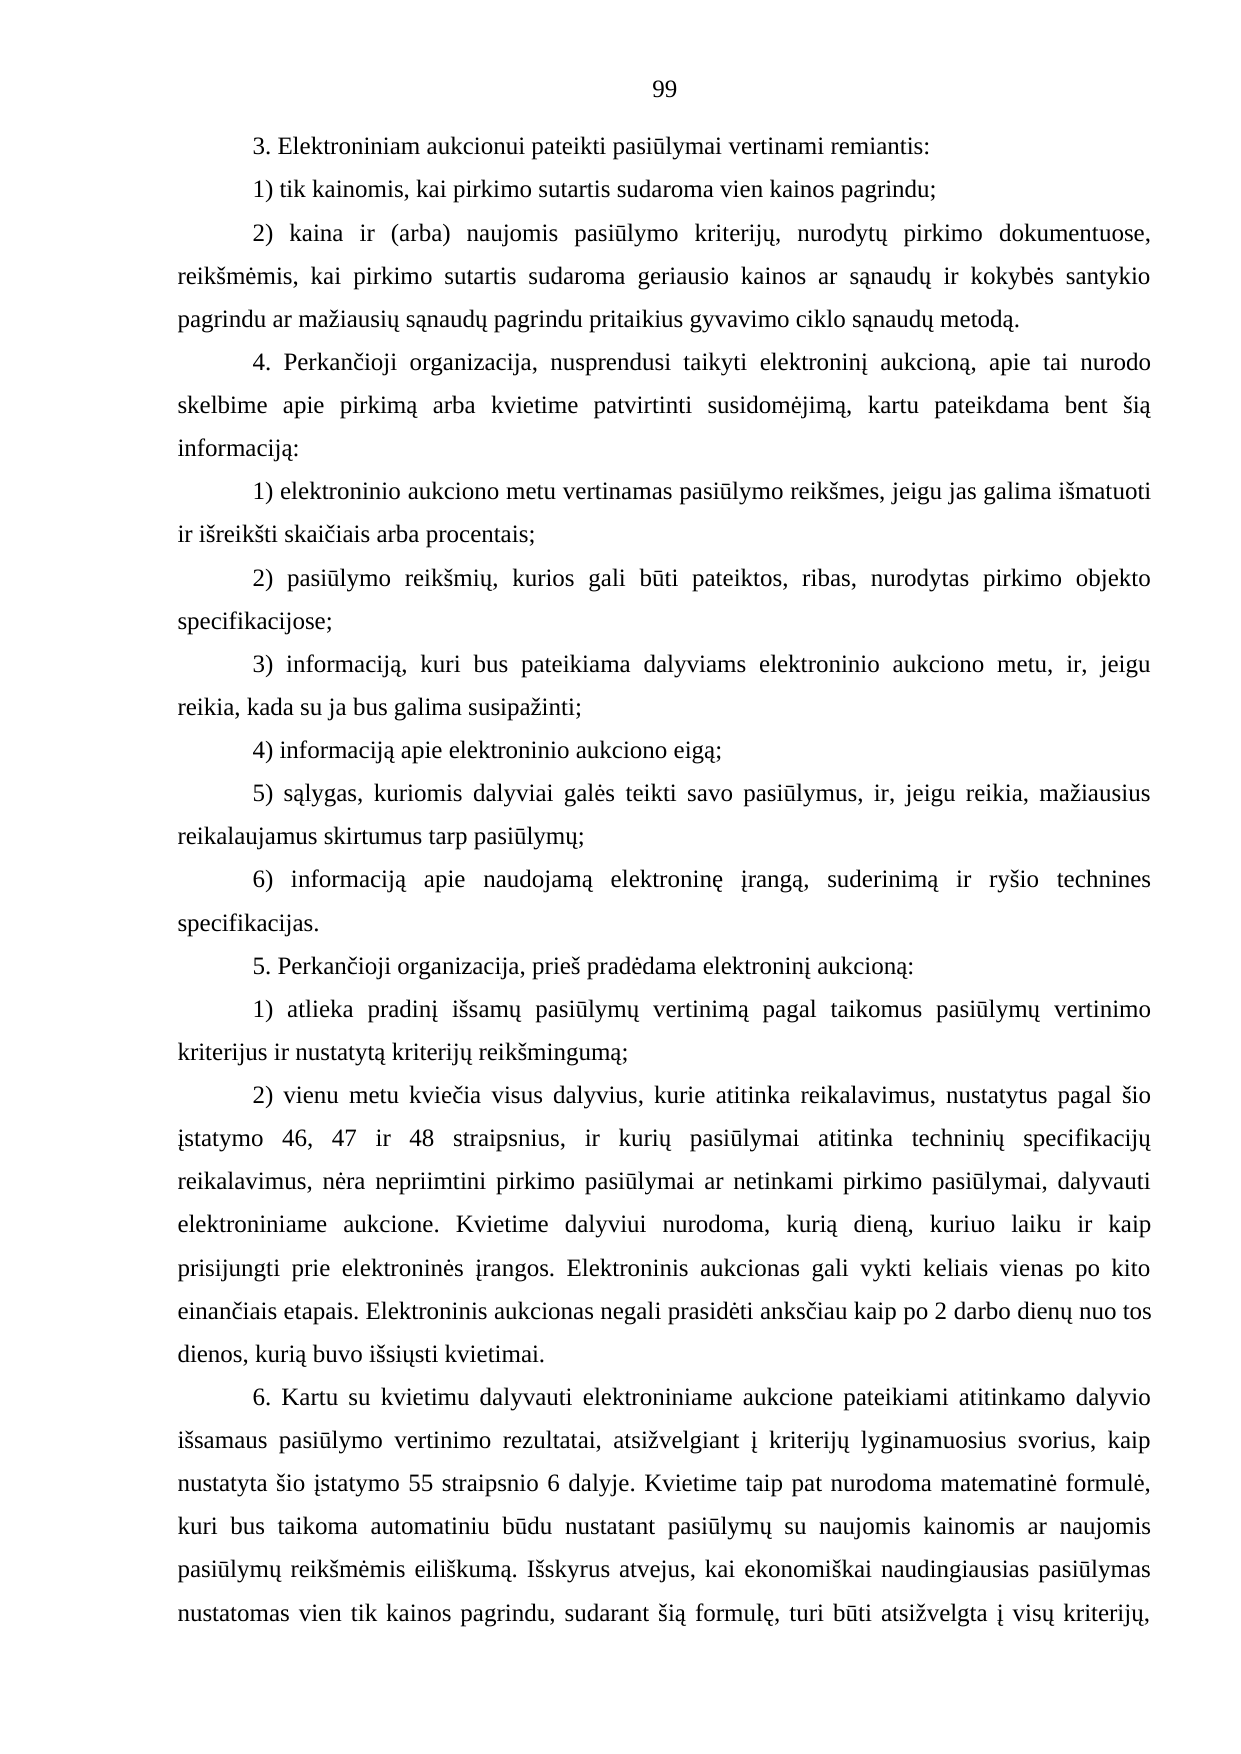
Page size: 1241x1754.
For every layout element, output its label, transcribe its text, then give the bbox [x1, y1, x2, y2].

text 1) elektroninio aukciono metu vertinamas pasiūlymo reikšmes, jeigu jas galima išmatuoti ir išreikšti skaičiais arba procentais; [177, 476, 1152, 548]
text 5. Perkančioji organizacija, prieš pradėdama elektroninį aukcioną: [177, 951, 1152, 979]
text 5) sąlygas, kuriomis dalyviai galės teikti savo pasiūlymus, ir, jeigu reikia, mažiausius reikalaujamus skirtumus tarp pasiūlymų; [177, 778, 1152, 850]
text 3) informaciją, kuri bus pateikiama dalyviams elektroninio aukciono metu, ir, jeigu reikia, kada su ja bus galima susipažinti; [177, 649, 1152, 721]
text 4. Perkančioji organizacija, nusprendusi taikyti elektroninį aukcioną, apie tai nurodo skelbime apie pirkimą arba kvietime patvirtinti susidomėjimą, kartu pateikdama bent šią informaciją: [177, 347, 1152, 462]
text 2) pasiūlymo reikšmių, kurios gali būti pateiktos, ribas, nurodytas pirkimo objekto specifikacijose; [177, 563, 1152, 634]
text 6) informaciją apie naudojamą elektroninę įrangą, suderinimą ir ryšio technines specifikacijas. [177, 864, 1152, 936]
text 2) kaina ir (arba) naujomis pasiūlymo kriterijų, nurodytų pirkimo dokumentuose, reikšmėmis, kai pirkimo sutartis sudaroma geriausio kainos ar sąnaudų ir kokybės santykio pagrindu ar mažiausių sąnaudų pagrindu pritaikius gyvavimo ciklo sąnaudų metodą. [177, 218, 1152, 333]
text 4) informaciją apie elektroninio aukciono eigą; [177, 735, 1152, 764]
text 1) tik kainomis, kai pirkimo sutartis sudaroma vien kainos pagrindu; [177, 174, 1152, 203]
text 3. Elektroniniam aukcionui pateikti pasiūlymai vertinami remiantis: [177, 131, 1152, 160]
text 2) vienu metu kviečia visus dalyvius, kurie atitinka reikalavimus, nustatytus pagal šio įstatymo 46, 47 ir 48 straipsnius, ir kurių pasiūlymai atitinka techninių specifikacijų reikalavimus, nėra nepriimtini pirkimo pasiūlymai ar netinkami pirkimo pasiūlymai, dalyvauti elektroniniame aukcione. Kvietime dalyviui nurodoma, kurią dieną, kuriuo laiku ir kaip prisijungti prie elektroninės įrangos. Elektroninis aukcionas gali vykti keliais vienas po kito einančiais etapais. Elektroninis aukcionas negali prasidėti anksčiau kaip po 2 darbo dienų nuo tos dienos, kurią buvo išsiųsti kvietimai. [177, 1080, 1152, 1368]
text 1) atlieka pradinį išsamų pasiūlymų vertinimą pagal taikomus pasiūlymų vertinimo kriterijus ir nustatytą kriterijų reikšmingumą; [177, 994, 1152, 1066]
text 6. Kartu su kvietimu dalyvauti elektroniniame aukcione pateikiami atitinkamo dalyvio išsamaus pasiūlymo vertinimo rezultatai, atsižvelgiant į kriterijų lyginamuosius svorius, kaip nustatyta šio įstatymo 55 straipsnio 6 dalyje. Kvietime taip pat nurodoma matematinė formulė, kuri bus taikoma automatiniu būdu nustatant pasiūlymų su naujomis kainomis ar naujomis pasiūlymų reikšmėmis eiliškumą. Išskyrus atvejus, kai ekonomiškai naudingiausias pasiūlymas nustatomas vien tik kainos pagrindu, sudarant šią formulę, turi būti atsižvelgta į visų kriterijų, [177, 1382, 1152, 1626]
